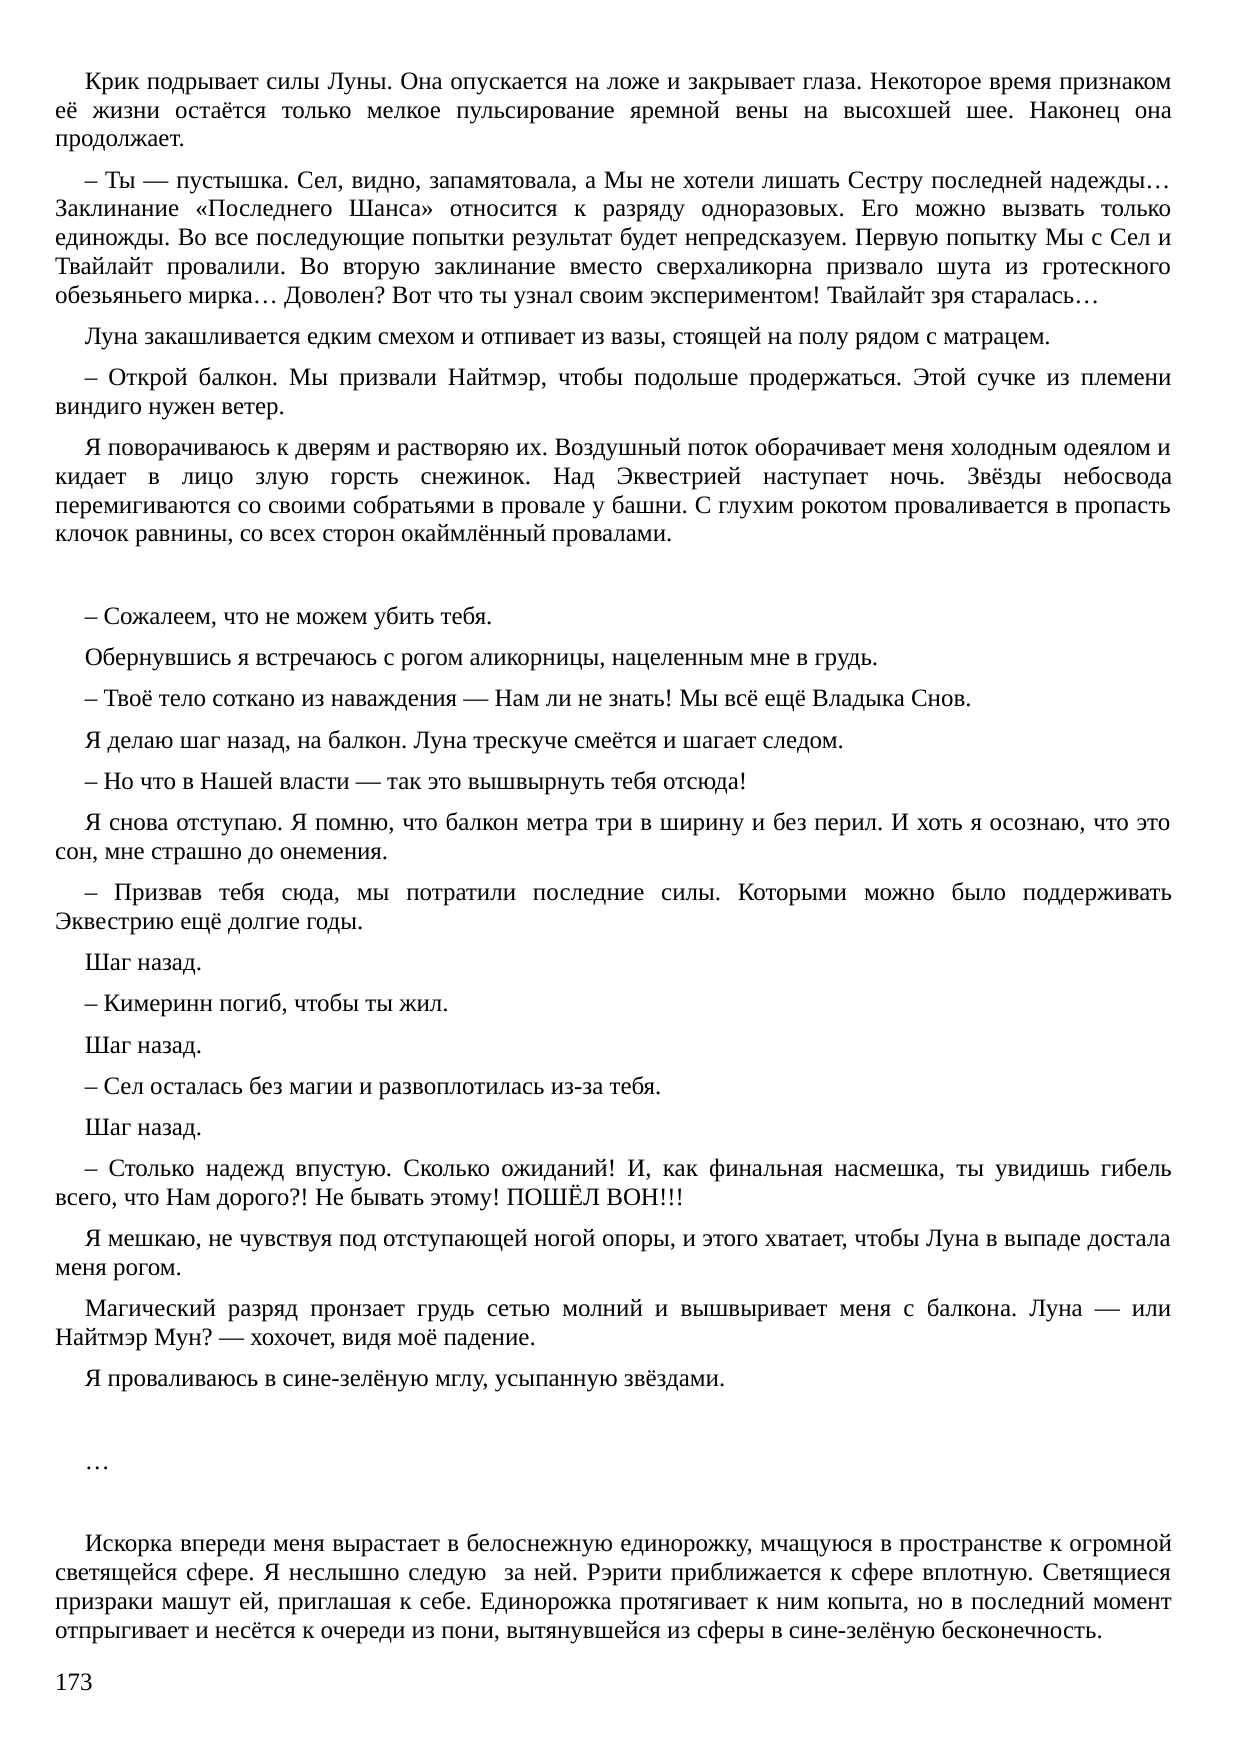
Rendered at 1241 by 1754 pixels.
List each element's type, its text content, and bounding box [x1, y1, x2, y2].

text Я снова отступаю. Я помню, что балкон метра три в ширину и без перил. И хоть я осознаю, что это сон, мне страшно до онемения. [55, 807, 1173, 865]
text Луна закашливается едким смехом и отпивает из вазы, стоящей на полу рядом с матрацем. [55, 321, 1173, 350]
text Шаг назад. [55, 1112, 1173, 1141]
text – Ты — пустышка. Сел, видно, запамятовала, а Мы не хотели лишать Сестру последней надежды… Заклинание «Последнего Шанса» относится к разряду одноразовых. Его можно вызвать только единожды. Во все последующие попытки результат будет непредсказуем. Первую попытку Мы с Сел и Твайлайт провалили. Во вторую заклинание вместо сверхаликорна призвало шута из гротескного обезьяньего мирка… Доволен? Вот что ты узнал своим экспериментом! Твайлайт зря старалась… [55, 165, 1173, 308]
text Магический разряд пронзает грудь сетью молний и вышвыривает меня с балкона. Луна — или Найтмэр Мун? — хохочет, видя моё падение. [55, 1293, 1173, 1351]
text – Но что в Нашей власти — так это вышвырнуть тебя отсюда! [55, 766, 1173, 795]
text Обернувшись я встречаюсь с рогом аликорницы, нацеленным мне в грудь. [55, 642, 1173, 671]
text – Сожалеем, что не можем убить тебя. [55, 601, 1173, 630]
text – Твоё тело соткано из наваждения — Нам ли не знать! Мы всё ещё Владыка Снов. [55, 683, 1173, 712]
text – Сел осталась без магии и развоплотилась из-за тебя. [55, 1071, 1173, 1100]
text Я проваливаюсь в сине-зелёную мглу, усыпанную звёздами. [55, 1363, 1173, 1392]
text Искорка впереди меня вырастает в белоснежную единорожку, мчащуюся в пространстве к огромной светящейся сфере. Я неслышно следую за ней. Рэрити приближается к сфере вплотную. Светящиеся призраки машут ей, приглашая к себе. Единорожка протягивает к ним копыта, но в последний момент отпрыгивает и несётся к очереди из пони, вытянувшейся из сферы в сине-зелёную бесконечность. [55, 1528, 1173, 1643]
text Шаг назад. [55, 1030, 1173, 1058]
text – Кимеринн погиб, чтобы ты жил. [55, 988, 1173, 1017]
text Я делаю шаг назад, на балкон. Луна трескуче смеётся и шагает следом. [55, 725, 1173, 753]
text … [55, 1446, 1173, 1475]
text – Призвав тебя сюда, мы потратили последние силы. Которыми можно было поддерживать Эквестрию ещё долгие годы. [55, 877, 1173, 935]
text Я поворачиваюсь к дверям и растворяю их. Воздушный поток оборачивает меня холодным одеялом и кидает в лицо злую горсть снежинок. Над Эквестрией наступает ночь. Звёзды небосвода перемигиваются со своими собратьями в провале у башни. С глухим рокотом проваливается в пропасть клочок равнины, со всех сторон окаймлённый провалами. [55, 432, 1173, 547]
text – Столько надежд впустую. Сколько ожиданий! И, как финальная насмешка, ты увидишь гибель всего, что Нам дорого?! Не бывать этому! ПОШЁЛ ВОН!!! [55, 1153, 1173, 1211]
text Крик подрывает силы Луны. Она опускается на ложе и закрывает глаза. Некоторое время признаком её жизни остаётся только мелкое пульсирование яремной вены на высохшей шее. Наконец она продолжает. [55, 66, 1173, 152]
text – Открой балкон. Мы призвали Найтмэр, чтобы подольше продержаться. Этой сучке из племени виндиго нужен ветер. [55, 362, 1173, 420]
text Я мешкаю, не чувствуя под отступающей ногой опоры, и этого хватает, чтобы Луна в выпаде достала меня рогом. [55, 1223, 1173, 1281]
text Шаг назад. [55, 947, 1173, 976]
